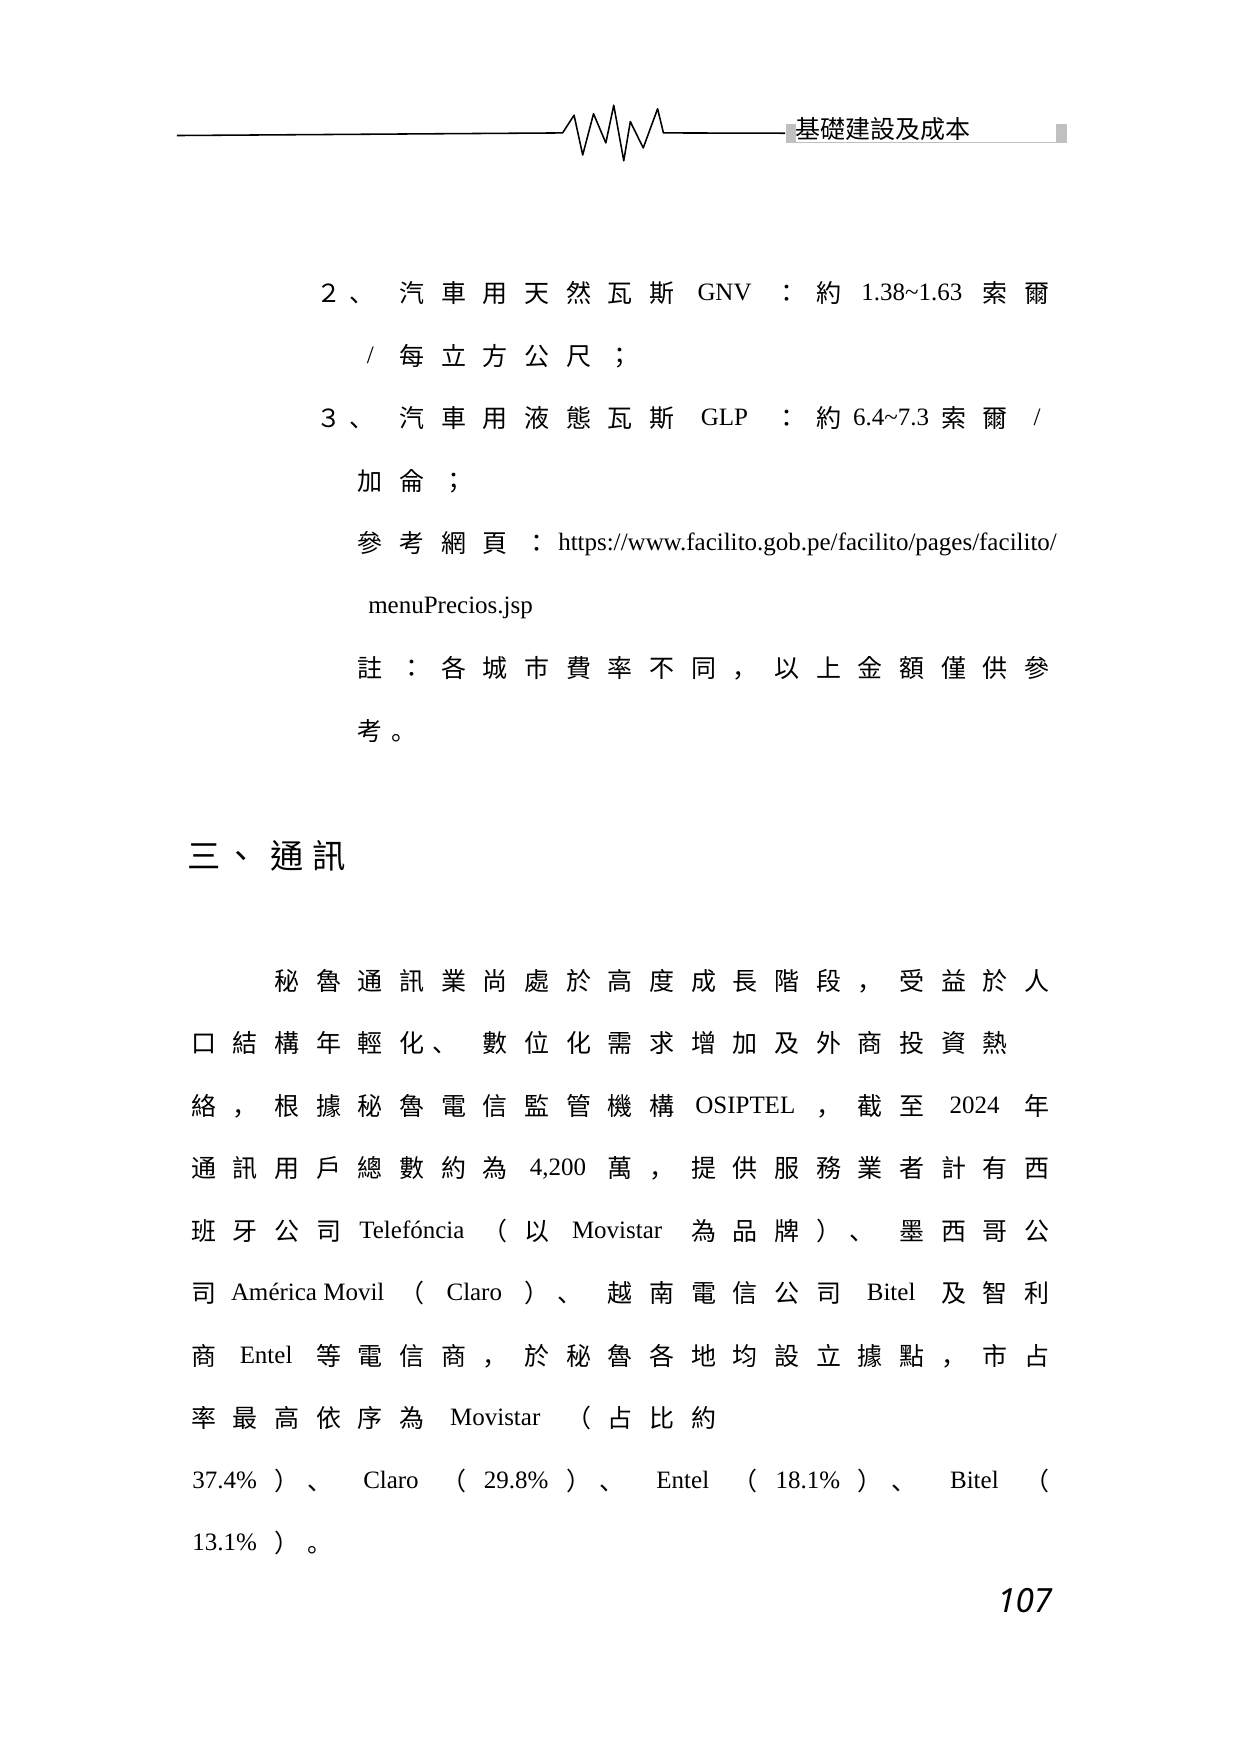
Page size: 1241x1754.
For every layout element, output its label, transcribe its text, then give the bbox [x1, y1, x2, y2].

text 秘魯通訊業尚處於高度成長階段，受益於人口結構年輕化、數位化需求增加及外商投資熱絡，根據秘魯電信監管機構OSIPTEL，截至2024年通訊用戶總數約為4,200萬，提供服務業者計有西班牙公司Telefóncia（以Movistar 為品牌）、墨西哥公司América Movil（Claro）、越南電信公司Bitel及智利商Entel等電信商，於秘魯各地均設立據點，市占率最高依序為Movistar（占比約37.4%）、Claro（29.8%）、Entel（18.1%）、Bitel（13.1%）。 [183, 938, 1058, 1563]
text ２、汽車用天然瓦斯GNV：約1.38~1.63索爾/每立方公尺； [281, 250, 1058, 375]
text ３、汽車用液態瓦斯GLP：約6.4~7.3索爾/加侖； 參考網頁：https://www.facilito.gob.pe/facilito/pages/facilito/menuPrecios.jsp 註：各城市費率不同，以上金額僅供參考。 [281, 375, 1058, 750]
text 三、通訊 [183, 813, 1058, 875]
